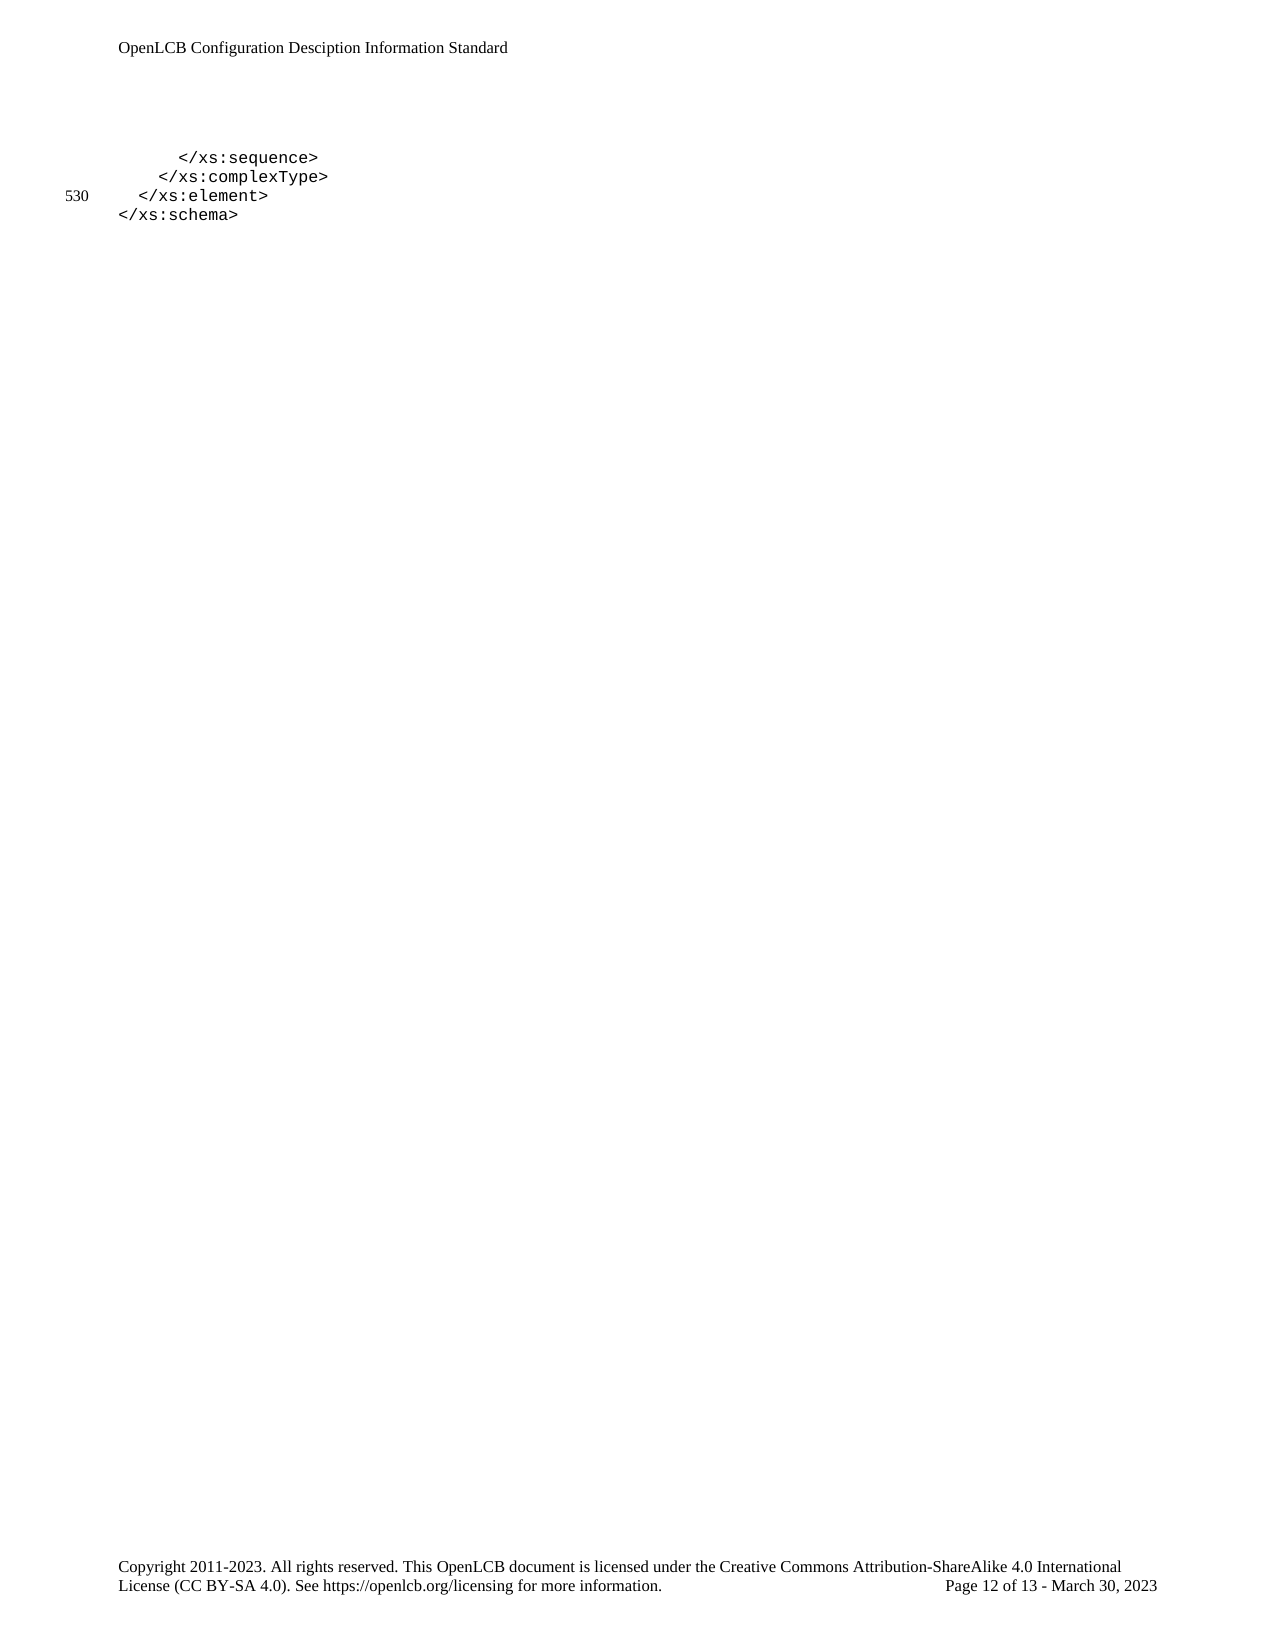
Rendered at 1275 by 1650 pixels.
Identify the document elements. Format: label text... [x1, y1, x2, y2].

text </xs:sequence> [118, 150, 1157, 169]
text </xs:schema> [118, 207, 1157, 225]
text </xs:element> [118, 188, 1157, 207]
text </xs:complexType> [118, 169, 1157, 188]
